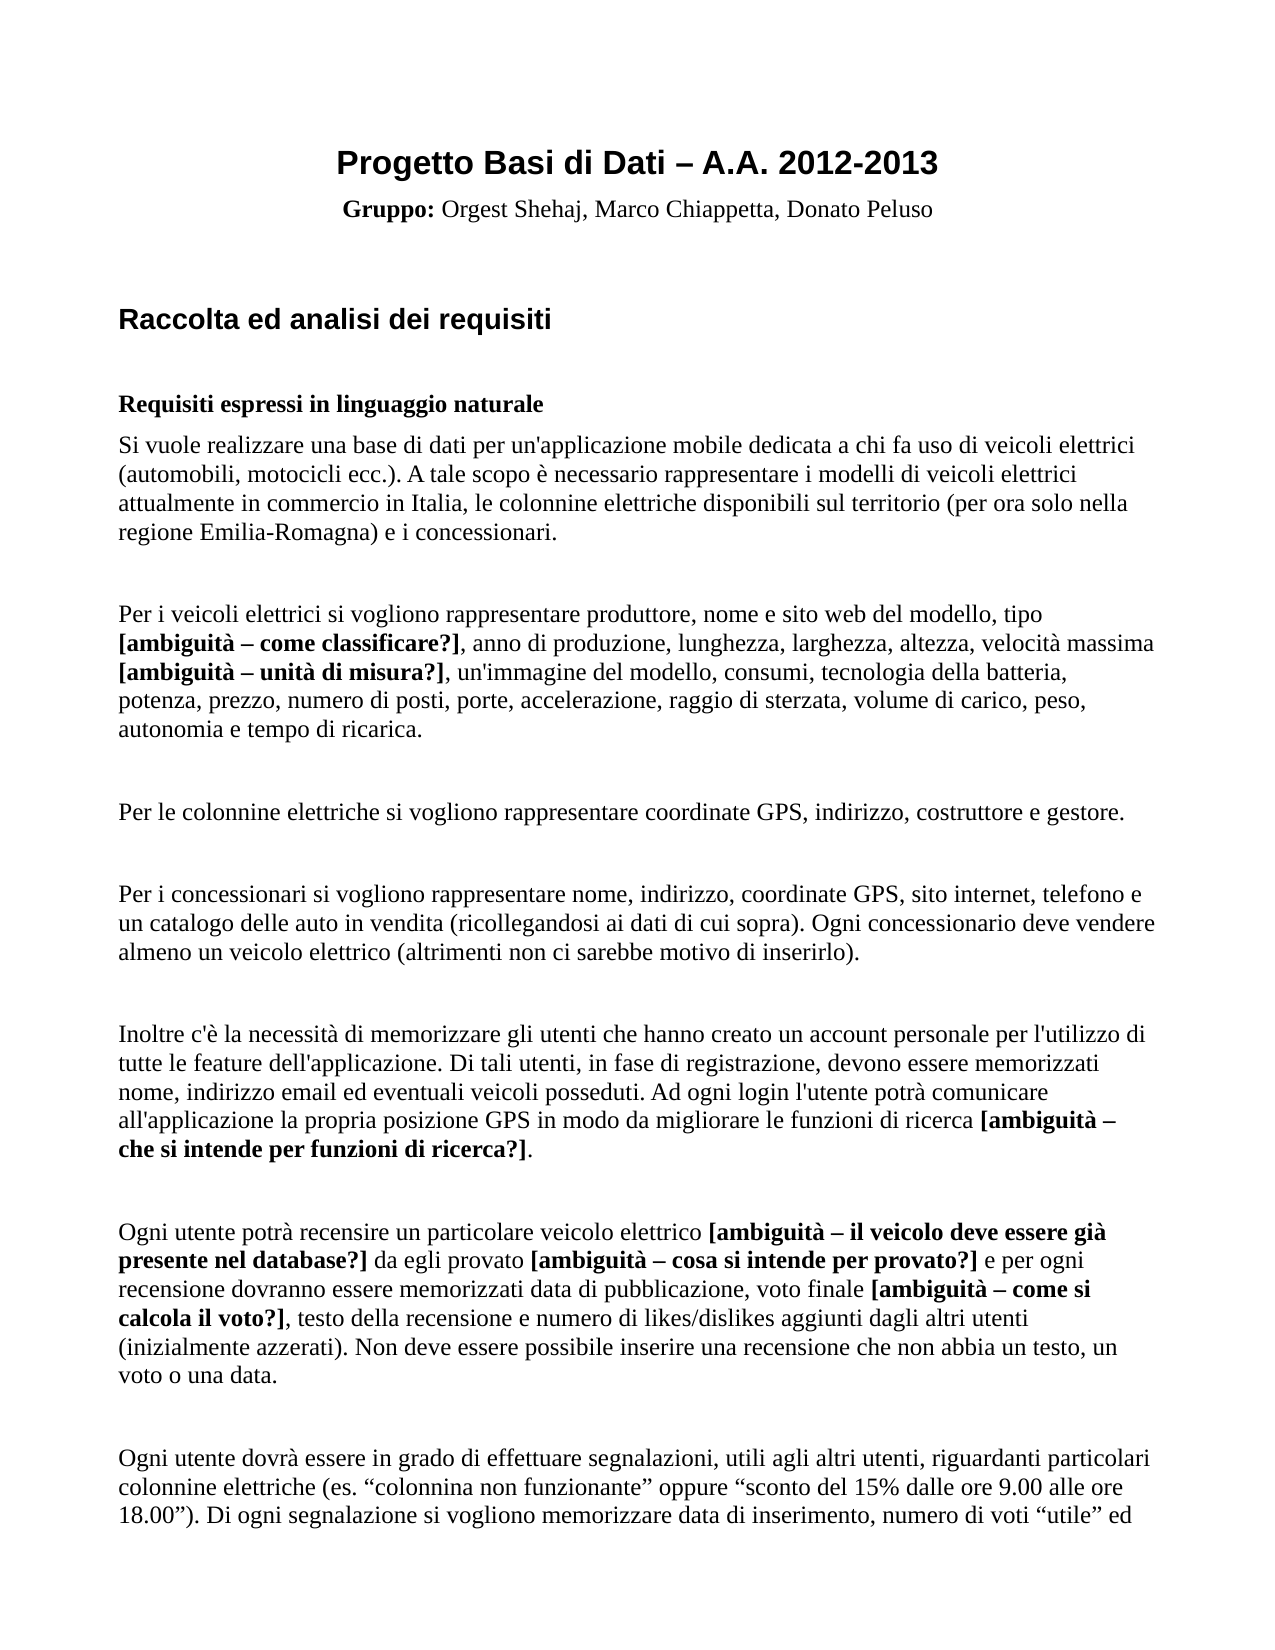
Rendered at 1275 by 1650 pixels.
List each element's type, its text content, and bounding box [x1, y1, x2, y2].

subtitle Progetto Basi di Dati – A.A. 2012-2013 [118, 143, 1157, 182]
text Per le colonnine elettriche si vogliono rappresentare coordinate GPS, indirizzo, costruttore e gestore. [118, 797, 1157, 825]
text Si vuole realizzare una base di dati per un'applicazione mobile dedicata a chi fa uso di veicoli elettrici (automobili, motocicli ecc.). A tale scopo è necessario rappresentare i modelli di veicoli elettrici attualmente in commercio in Italia, le colonnine elettriche disponibili sul territorio (per ora solo nella regione Emilia-Romagna) e i concessionari. [118, 430, 1157, 545]
text Ogni utente dovrà essere in grado di effettuare segnalazioni, utili agli altri utenti, riguardanti particolari colonnine elettriche (es. “colonnina non funzionante” oppure “sconto del 15% dalle ore 9.00 alle ore 18.00”). Di ogni segnalazione si vogliono memorizzare data di inserimento, numero di voti “utile” ed [118, 1443, 1157, 1529]
text Per i veicoli elettrici si vogliono rappresentare produttore, nome e sito web del modello, tipo [ambiguità – come classificare?], anno di produzione, lunghezza, larghezza, altezza, velocità massima [ambiguità – unità di misura?], un'immagine del modello, consumi, tecnologia della batteria, potenza, prezzo, numero di posti, porte, accelerazione, raggio di sterzata, volume di carico, peso, autonomia e tempo di ricarica. [118, 599, 1157, 743]
subtitle Raccolta ed analisi dei requisiti [118, 302, 1157, 335]
text Inoltre c'è la necessità di memorizzare gli utenti che hanno creato un account personale per l'utilizzo di tutte le feature dell'applicazione. Di tali utenti, in fase di registrazione, devono essere memorizzati nome, indirizzo email ed eventuali veicoli posseduti. Ad ogni login l'utente potrà comunicare all'applicazione la propria posizione GPS in modo da migliorare le funzioni di ricerca [ambiguità – che si intende per funzioni di ricerca?]. [118, 1019, 1157, 1163]
text Gruppo: Orgest Shehaj, Marco Chiappetta, Donato Peluso [118, 194, 1157, 223]
text Per i concessionari si vogliono rappresentare nome, indirizzo, coordinate GPS, sito internet, telefono e un catalogo delle auto in vendita (ricollegandosi ai dati di cui sopra). Ogni concessionario deve vendere almeno un veicolo elettrico (altrimenti non ci sarebbe motivo di inserirlo). [118, 879, 1157, 965]
text Ogni utente potrà recensire un particolare veicolo elettrico [ambiguità – il veicolo deve essere già presente nel database?] da egli provato [ambiguità – cosa si intende per provato?] e per ogni recensione dovranno essere memorizzati data di pubblicazione, voto finale [ambiguità – come si calcola il voto?], testo della recensione e numero di likes/dislikes aggiunti dagli altri utenti (inizialmente azzerati). Non deve essere possibile inserire una recensione che non abbia un testo, un voto o una data. [118, 1217, 1157, 1389]
text Requisiti espressi in linguaggio naturale [118, 389, 1157, 418]
